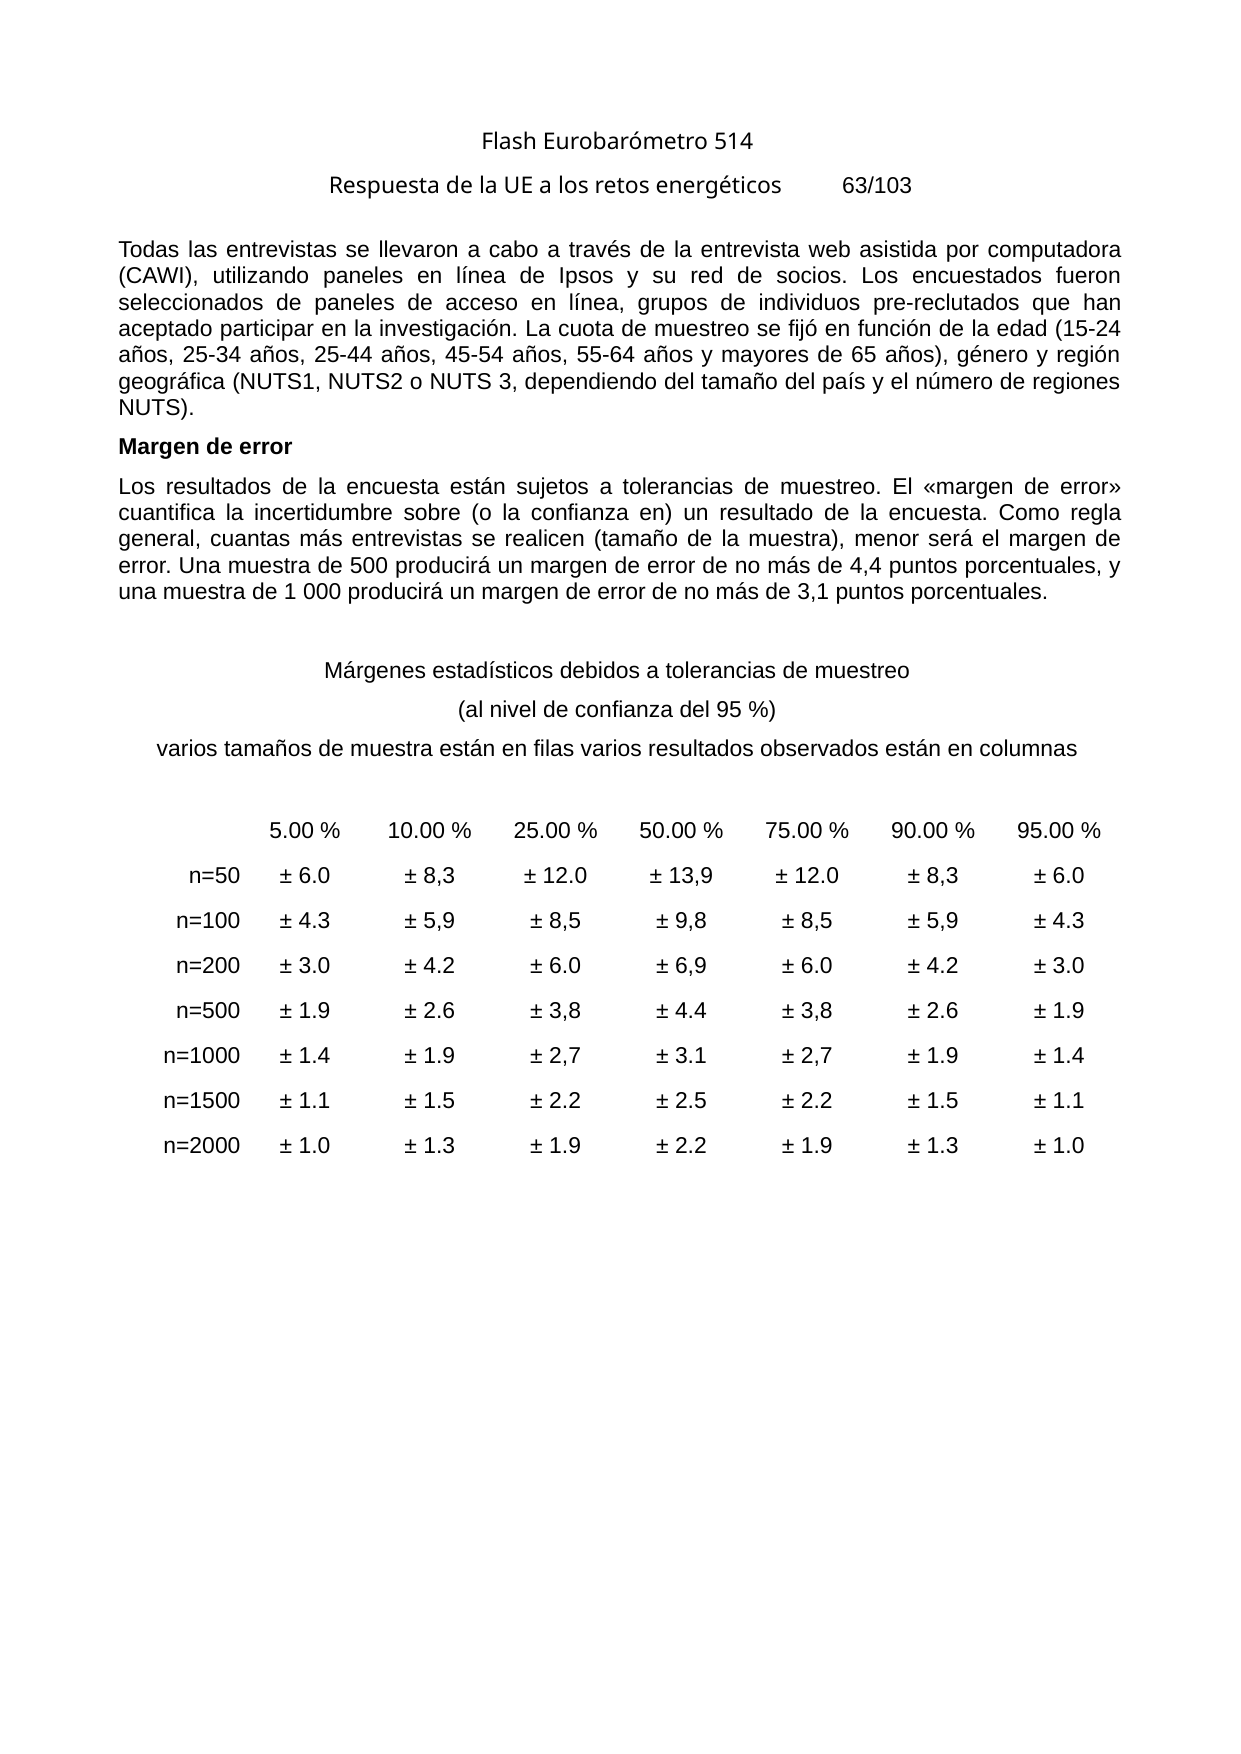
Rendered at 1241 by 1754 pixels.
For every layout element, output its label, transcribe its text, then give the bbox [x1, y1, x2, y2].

table_cell ± 2.6 [870, 988, 996, 1033]
table_header 90,00 % [870, 807, 996, 852]
text varios tamaños de muestra están en filas varios resultados observados están en columnas [118, 735, 1122, 761]
table_cell ± 1.4 [996, 1033, 1122, 1078]
table_cell ± 1.0 [996, 1123, 1122, 1168]
table_header [118, 807, 243, 852]
table_cell ± 3,8 [744, 988, 870, 1033]
table_cell ± 1.9 [243, 988, 367, 1033]
table_cell ± 4.4 [618, 988, 744, 1033]
text Todas las entrevistas se llevaron a cabo a través de la entrevista web asistida por computadora (CAWI), utilizando paneles en línea de Ipsos y su red de socios. Los encuestados fueron seleccionados de paneles de acceso en línea, grupos de individuos pre-reclutados que han aceptado participar en la investigación. La cuota de muestreo se fijó en función de la edad (15-24 años, 25-34 años, 25-44 años, 45-54 años, 55-64 años y mayores de 65 años), género y región geográfica (NUTS1, NUTS2 o NUTS 3, dependiendo del tamaño del país y el número de regiones NUTS). [118, 236, 1122, 420]
table_cell ± 1.9 [493, 1123, 618, 1168]
table_cell ± 1.1 [996, 1078, 1122, 1123]
table_cell ± 4.2 [367, 943, 492, 988]
table_cell n=200 [118, 943, 243, 988]
table_cell ± 12.0 [493, 852, 618, 897]
table_cell ± 2.2 [744, 1078, 870, 1123]
table_header 95,00 % [996, 807, 1122, 852]
table_cell ± 12.0 [744, 852, 870, 897]
table_cell ± 5,9 [870, 898, 996, 942]
table_cell ± 3,8 [493, 988, 618, 1033]
table_cell ± 6.0 [243, 852, 367, 897]
table_cell ± 8,5 [744, 898, 870, 942]
table_cell ± 1.9 [996, 988, 1122, 1033]
table_cell ± 1.5 [367, 1078, 492, 1123]
table_cell ± 6,9 [618, 943, 744, 988]
table_cell ± 1.1 [243, 1078, 367, 1123]
table_cell ± 2.2 [493, 1078, 618, 1123]
table_cell ± 2.6 [367, 988, 492, 1033]
table_cell ± 1.5 [870, 1078, 996, 1123]
table_cell ± 1.9 [367, 1033, 492, 1078]
table_cell ± 3.0 [996, 943, 1122, 988]
table_cell ± 8,5 [493, 898, 618, 942]
table_cell ± 9,8 [618, 898, 744, 942]
table_cell n=50 [118, 852, 243, 897]
table_cell ± 2,7 [744, 1033, 870, 1078]
table_header 10,00 % [367, 807, 492, 852]
table_cell ± 4.2 [870, 943, 996, 988]
table_header 25,00 % [493, 807, 618, 852]
table_header 50,00 % [618, 807, 744, 852]
table_cell ± 6.0 [996, 852, 1122, 897]
table_cell ± 1.9 [870, 1033, 996, 1078]
table_cell ± 2.5 [618, 1078, 744, 1123]
table_cell n=1000 [118, 1033, 243, 1078]
table_cell ± 3.1 [618, 1033, 744, 1078]
table_cell ± 5,9 [367, 898, 492, 942]
text Los resultados de la encuesta están sujetos a tolerancias de muestreo. El «margen de error» cuantifica la incertidumbre sobre (o la confianza en) un resultado de la encuesta. Como regla general, cuantas más entrevistas se realicen (tamaño de la muestra), menor será el margen de error. Una muestra de 500 producirá un margen de error de no más de 4,4 puntos porcentuales, y una muestra de 1 000 producirá un margen de error de no más de 3,1 puntos porcentuales. [118, 473, 1122, 604]
table_cell ± 2.2 [618, 1123, 744, 1168]
text Margen de error [118, 433, 1122, 460]
table_cell ± 1.3 [367, 1123, 492, 1168]
table_cell ± 3.0 [243, 943, 367, 988]
table_cell n=2000 [118, 1123, 243, 1168]
text Márgenes estadísticos debidos a tolerancias de muestreo [118, 657, 1122, 683]
table_header 75,00 % [744, 807, 870, 852]
table_header 5,00 % [243, 807, 367, 852]
table_cell ± 13,9 [618, 852, 744, 897]
table_cell ± 2,7 [493, 1033, 618, 1078]
table_cell ± 6.0 [744, 943, 870, 988]
table_cell ± 4.3 [996, 898, 1122, 942]
table_cell n=1500 [118, 1078, 243, 1123]
table_cell ± 1.9 [744, 1123, 870, 1168]
text (al nivel de confianza del 95 %) [118, 696, 1122, 722]
table_cell ± 1.0 [243, 1123, 367, 1168]
table_cell ± 1.3 [870, 1123, 996, 1168]
table_cell ± 4.3 [243, 898, 367, 942]
table_cell ± 1.4 [243, 1033, 367, 1078]
table_cell n=100 [118, 898, 243, 942]
table_cell ± 6.0 [493, 943, 618, 988]
table_cell ± 8,3 [367, 852, 492, 897]
table_cell ± 8,3 [870, 852, 996, 897]
table_cell n=500 [118, 988, 243, 1033]
